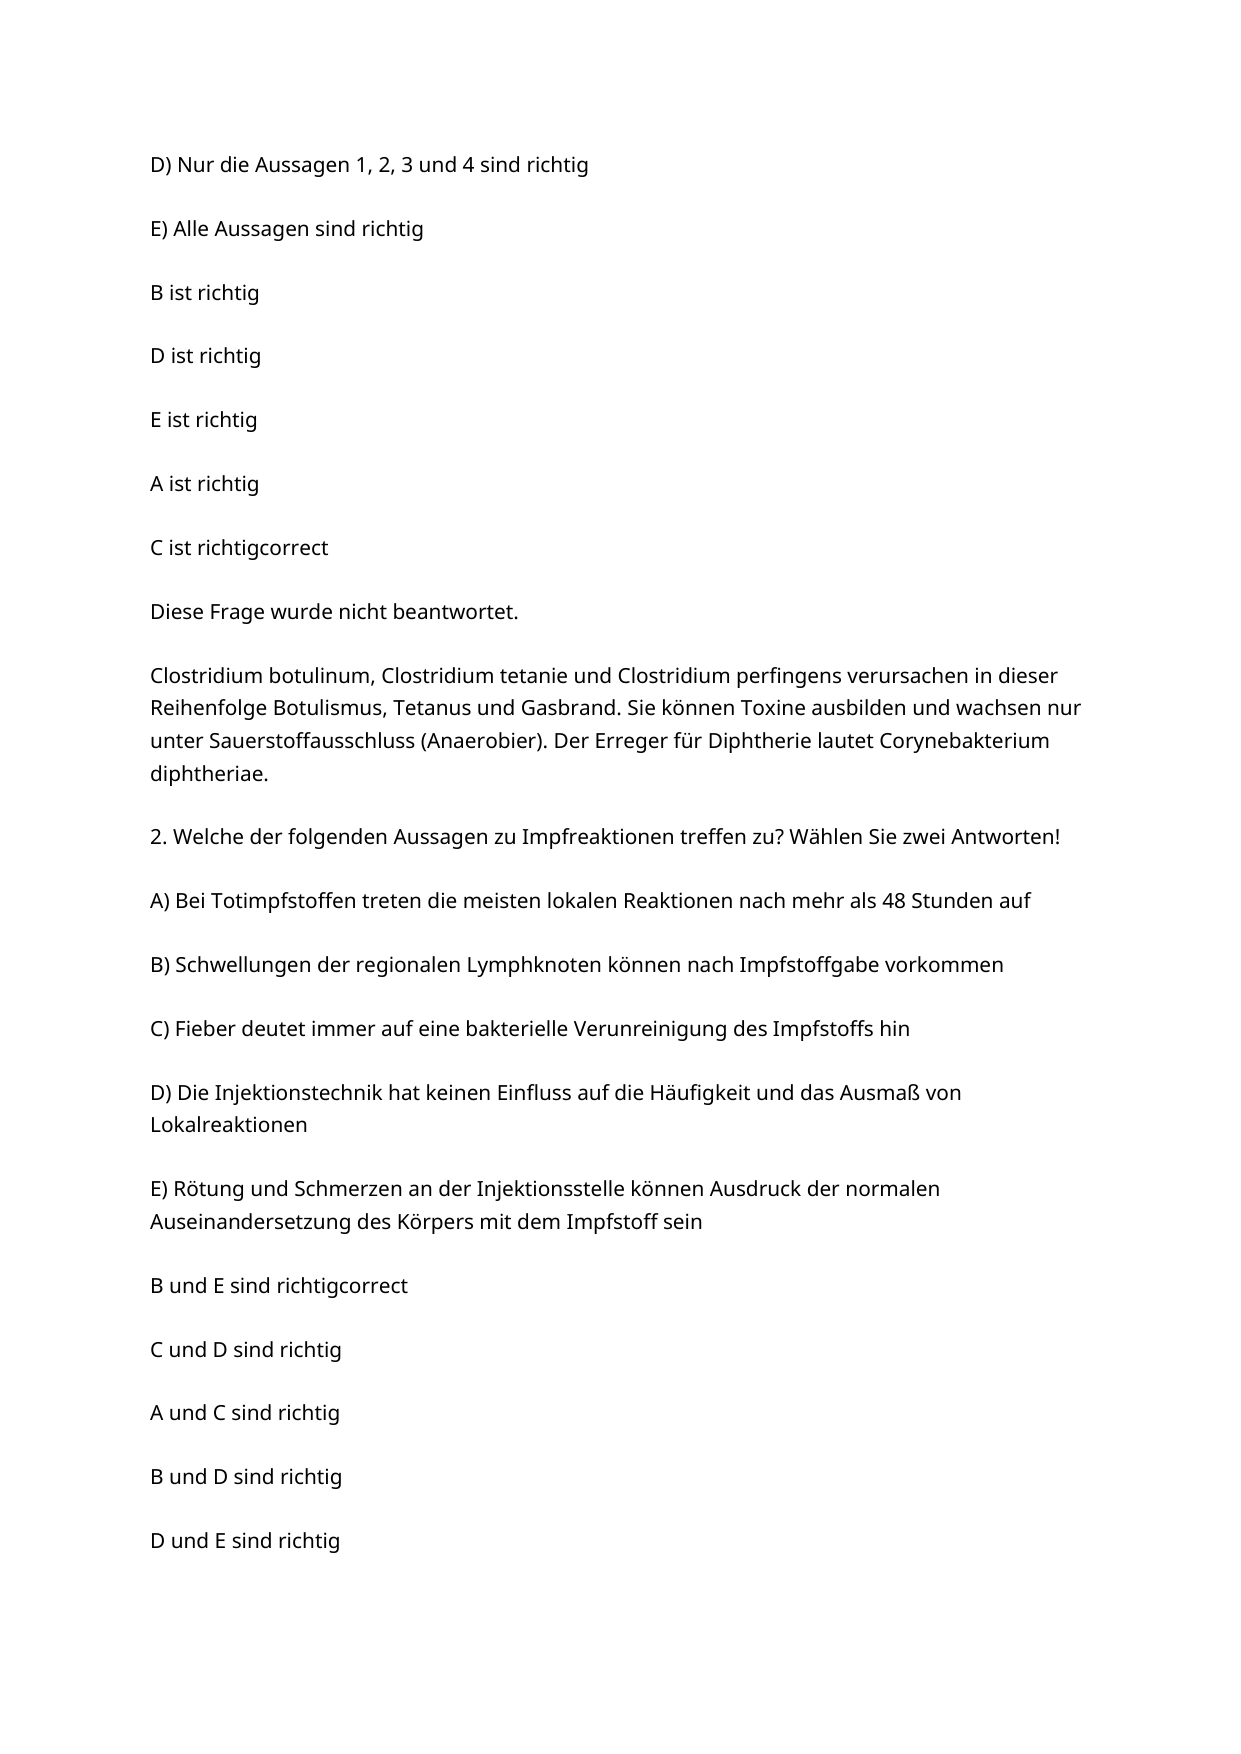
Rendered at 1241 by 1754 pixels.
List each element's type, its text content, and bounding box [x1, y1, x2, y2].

text E) Rötung und Schmerzen an der Injektionsstelle können Ausdruck der normalen Auseinandersetzung des Körpers mit dem Impfstoff sein [150, 1174, 1090, 1235]
text Clostridium botulinum, Clostridium tetanie und Clostridium perfingens verursachen in dieser Reihenfolge Botulismus, Tetanus und Gasbrand. Sie können Toxine ausbilden und wachsen nur unter Sauerstoffausschluss (Anaerobier). Der Erreger für Diphtherie lautet Corynebakterium diphtheriae. [150, 661, 1090, 787]
text 2. Welche der folgenden Aussagen zu Impfreaktionen treffen zu? Wählen Sie zwei Antworten! [150, 822, 1090, 851]
text D) Nur die Aussagen 1, 2, 3 und 4 sind richtig [150, 150, 1090, 178]
text B) Schwellungen der regionalen Lymphknoten können nach Impfstoffgabe vorkommen [150, 950, 1090, 979]
text A) Bei Totimpfstoffen treten die meisten lokalen Reaktionen nach mehr als 48 Stunden auf [150, 886, 1090, 915]
text C) Fieber deutet immer auf eine bakterielle Verunreinigung des Impfstoffs hin [150, 1014, 1090, 1042]
text A ist richtig [150, 469, 1090, 498]
text A und C sind richtig [150, 1398, 1090, 1427]
text C ist richtigcorrect [150, 533, 1090, 562]
text D ist richtig [150, 342, 1090, 370]
text D) Die Injektionstechnik hat keinen Einfluss auf die Häufigkeit und das Ausmaß von Lokalreaktionen [150, 1078, 1090, 1139]
text Diese Frage wurde nicht beantwortet. [150, 597, 1090, 625]
text B und E sind richtigcorrect [150, 1271, 1090, 1299]
text E ist richtig [150, 405, 1090, 434]
text B ist richtig [150, 278, 1090, 306]
text D und E sind richtig [150, 1526, 1090, 1555]
text C und D sind richtig [150, 1335, 1090, 1363]
text E) Alle Aussagen sind richtig [150, 214, 1090, 242]
text B und D sind richtig [150, 1462, 1090, 1491]
